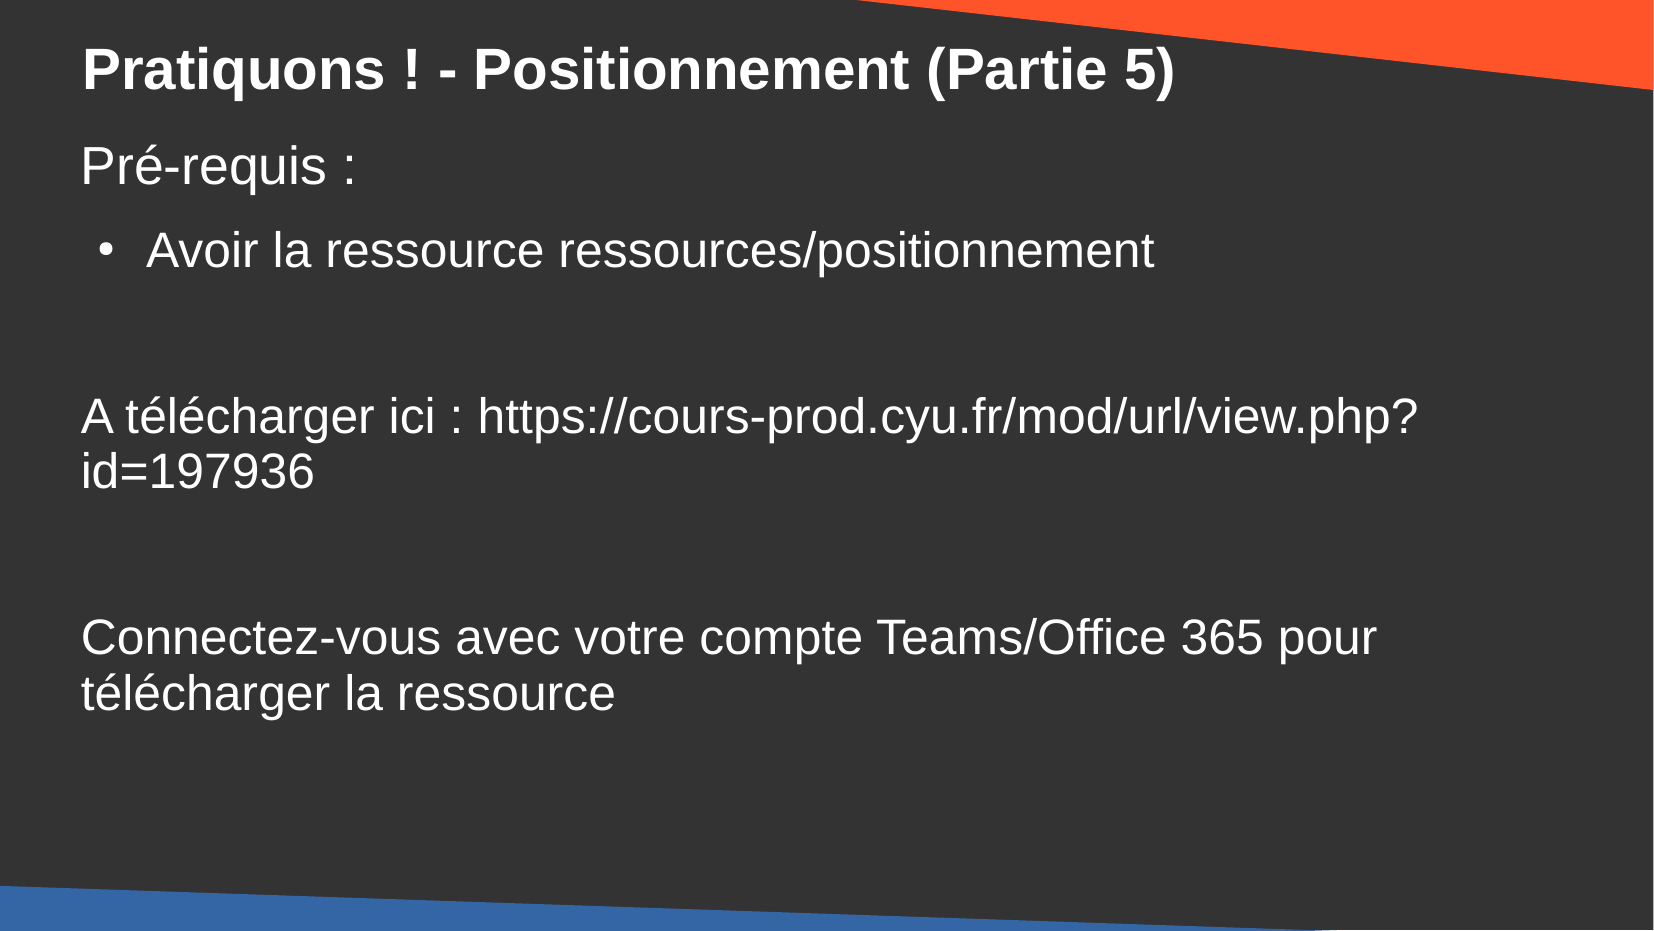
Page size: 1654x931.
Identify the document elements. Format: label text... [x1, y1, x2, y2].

text_box [856, 0, 1654, 91]
text_box [0, 885, 1337, 931]
list Pré-requis : Avoir la ressource ressources/positionnement A télécharger ici : https://cours-prod.cyu.fr/mod/url/view.php?id=197936 Connectez-vous avec votre compte Teams/Office 365 pour télécharger la ressource [80, 135, 1620, 721]
title Pratiquons ! - Positionnement (Partie 5) [82, 37, 1571, 114]
